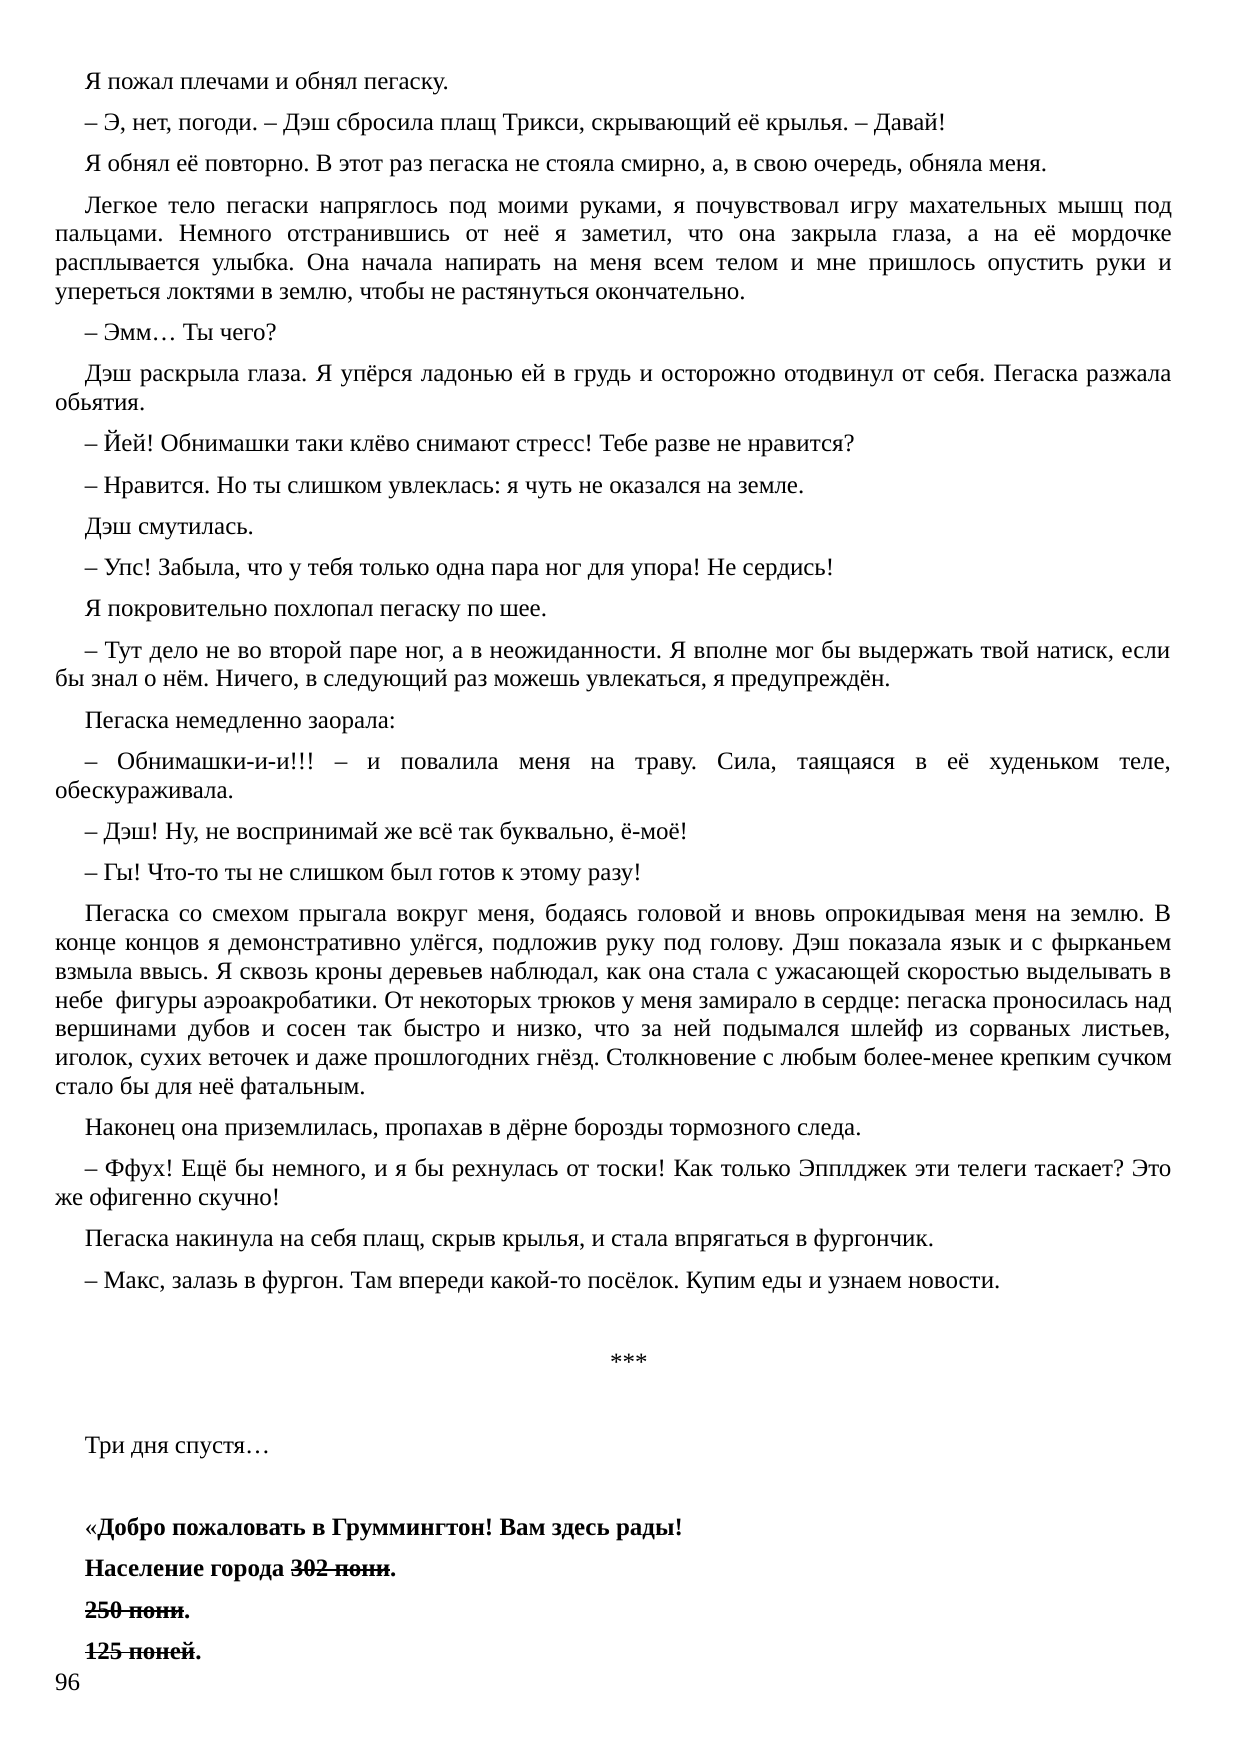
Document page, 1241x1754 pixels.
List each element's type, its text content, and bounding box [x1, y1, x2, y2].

text Дэш раскрыла глаза. Я упёрся ладонью ей в грудь и осторожно отодвинул от себя. Пегаска разжала обьятия. [55, 358, 1173, 416]
text Пегаска немедленно заорала: [55, 705, 1173, 733]
text – Нравится. Но ты слишком увлеклась: я чуть не оказался на земле. [55, 470, 1173, 498]
text 125 поней. [55, 1636, 1173, 1665]
text Население города 302 пони. [55, 1553, 1173, 1582]
text – Макс, залазь в фургон. Там впереди какой-то посёлок. Купим еды и узнаем новости. [55, 1265, 1173, 1293]
text «Добро пожаловать в Груммингтон! Вам здесь рады! [55, 1512, 1173, 1541]
text – Йей! Обнимашки таки клёво снимают стресс! Тебе разве не нравится? [55, 428, 1173, 457]
text *** [55, 1347, 1173, 1376]
text – Ффух! Ещё бы немного, и я бы рехнулась от тоски! Как только Эпплджек эти телеги таскает? Это же офигенно скучно! [55, 1153, 1173, 1211]
text – Гы! Что-то ты не слишком был готов к этому разу! [55, 857, 1173, 886]
text Я обнял её повторно. В этот раз пегаска не стояла смирно, а, в свою очередь, обняла меня. [55, 148, 1173, 177]
text – Э, нет, погоди. – Дэш сбросила плащ Трикси, скрывающий её крылья. – Давай! [55, 107, 1173, 136]
text Наконец она приземлилась, пропахав в дёрне борозды тормозного следа. [55, 1112, 1173, 1141]
text – Обнимашки-и-и!!! – и повалила меня на траву. Сила, таящаяся в её худеньком теле, обескураживала. [55, 746, 1173, 803]
text Три дня спустя… [55, 1430, 1173, 1458]
text Пегаска накинула на себя плащ, скрыв крылья, и стала впрягаться в фургончик. [55, 1223, 1173, 1252]
text – Упс! Забыла, что у тебя только одна пара ног для упора! Не сердись! [55, 552, 1173, 581]
text 250 пони. [55, 1595, 1173, 1623]
text Я пожал плечами и обнял пегаску. [55, 66, 1173, 95]
text Легкое тело пегаски напряглось под моими руками, я почувствовал игру махательных мышц под пальцами. Немного отстранившись от неё я заметил, что она закрыла глаза, а на её мордочке расплывается улыбка. Она начала напирать на меня всем телом и мне пришлось опустить руки и упереться локтями в землю, чтобы не растянуться окончательно. [55, 190, 1173, 305]
text Пегаска со смехом прыгала вокруг меня, бодаясь головой и вновь опрокидывая меня на землю. В конце концов я демонстративно улёгся, подложив руку под голову. Дэш показала язык и с фырканьем взмыла ввысь. Я сквозь кроны деревьев наблюдал, как она стала с ужасающей скоростью выделывать в небе фигуры аэроакробатики. От некоторых трюков у меня замирало в сердце: пегаска проносилась над вершинами дубов и сосен так быстро и низко, что за ней подымался шлейф из сорваных листьев, иголок, сухих веточек и даже прошлогодних гнёзд. Столкновение с любым более-менее крепким сучком стало бы для неё фатальным. [55, 898, 1173, 1100]
text Я покровительно похлопал пегаску по шее. [55, 593, 1173, 622]
text – Эмм… Ты чего? [55, 317, 1173, 346]
text Дэш смутилась. [55, 511, 1173, 540]
text – Тут дело не во второй паре ног, а в неожиданности. Я вполне мог бы выдержать твой натиск, если бы знал о нём. Ничего, в следующий раз можешь увлекаться, я предупреждён. [55, 635, 1173, 692]
text – Дэш! Ну, не воспринимай же всё так буквально, ё-моё! [55, 816, 1173, 845]
